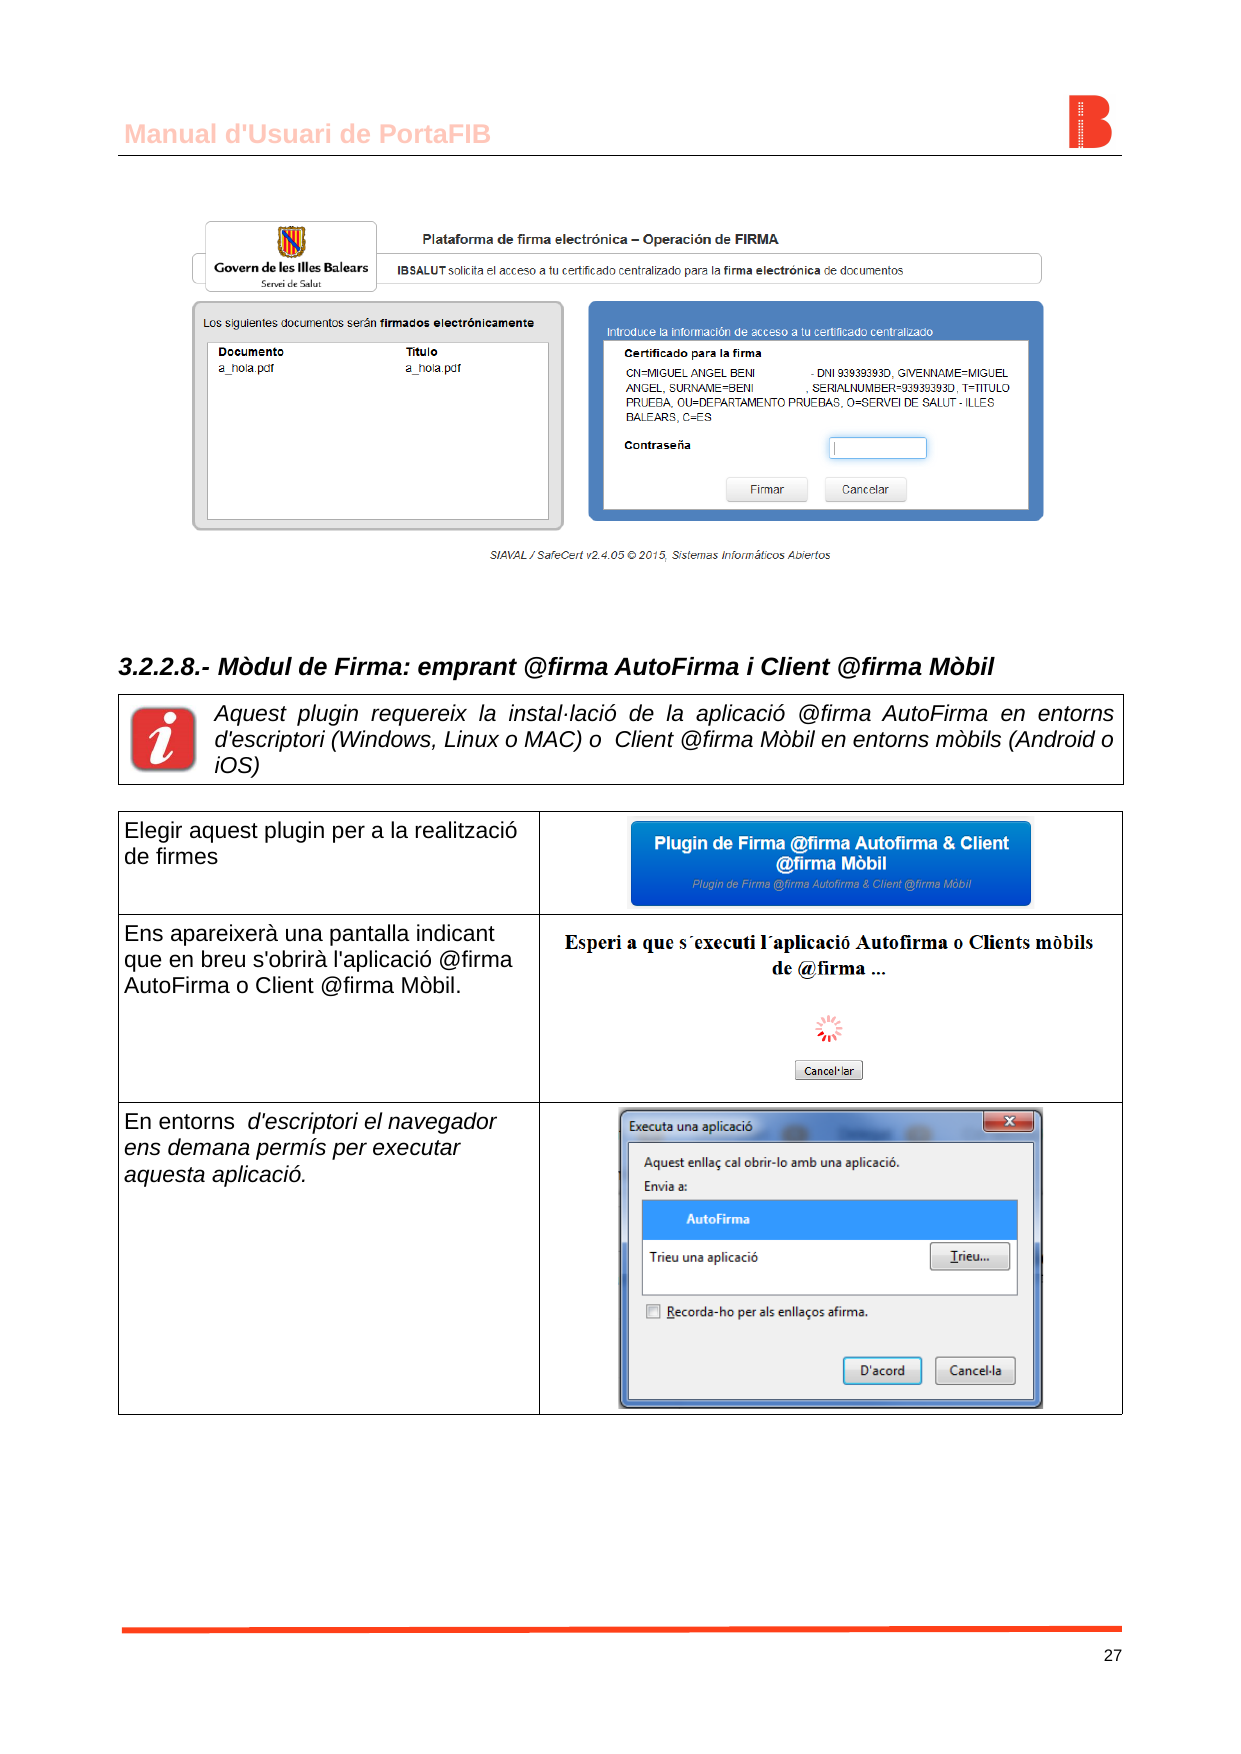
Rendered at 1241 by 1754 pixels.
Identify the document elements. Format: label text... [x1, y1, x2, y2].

table_cell Ens apareixerà una pantalla indicant que en breu s'obrirà l'aplicació @firma AutoFirma o Client @firma Mòbil. [119, 915, 539, 1102]
table_header [119, 695, 209, 784]
table_cell [540, 1103, 1122, 1414]
picture [129, 705, 198, 773]
table_header Elegir aquest plugin per a la realització de firmes [119, 812, 539, 914]
picture [187, 215, 1053, 576]
table_cell En entorns d'escriptori el navegador ens demana permís per executar aquesta aplicació. [119, 1103, 539, 1414]
picture [627, 816, 1035, 909]
picture [555, 919, 1107, 1097]
picture [618, 1107, 1044, 1409]
table_cell [540, 915, 1122, 1102]
picture [1063, 94, 1117, 150]
table_header [540, 812, 1122, 914]
table_header Aquest plugin requereix la instal·lació de la aplicació @firma AutoFirma en entorns d'escriptori (Windows, Linux o MAC) o Client @firma Mòbil en entorns mòbils (Android o iOS) [209, 695, 1123, 784]
subtitle Mòdul de Firma: emprant @firma AutoFirma i Client @firma Mòbil [118, 652, 1122, 681]
